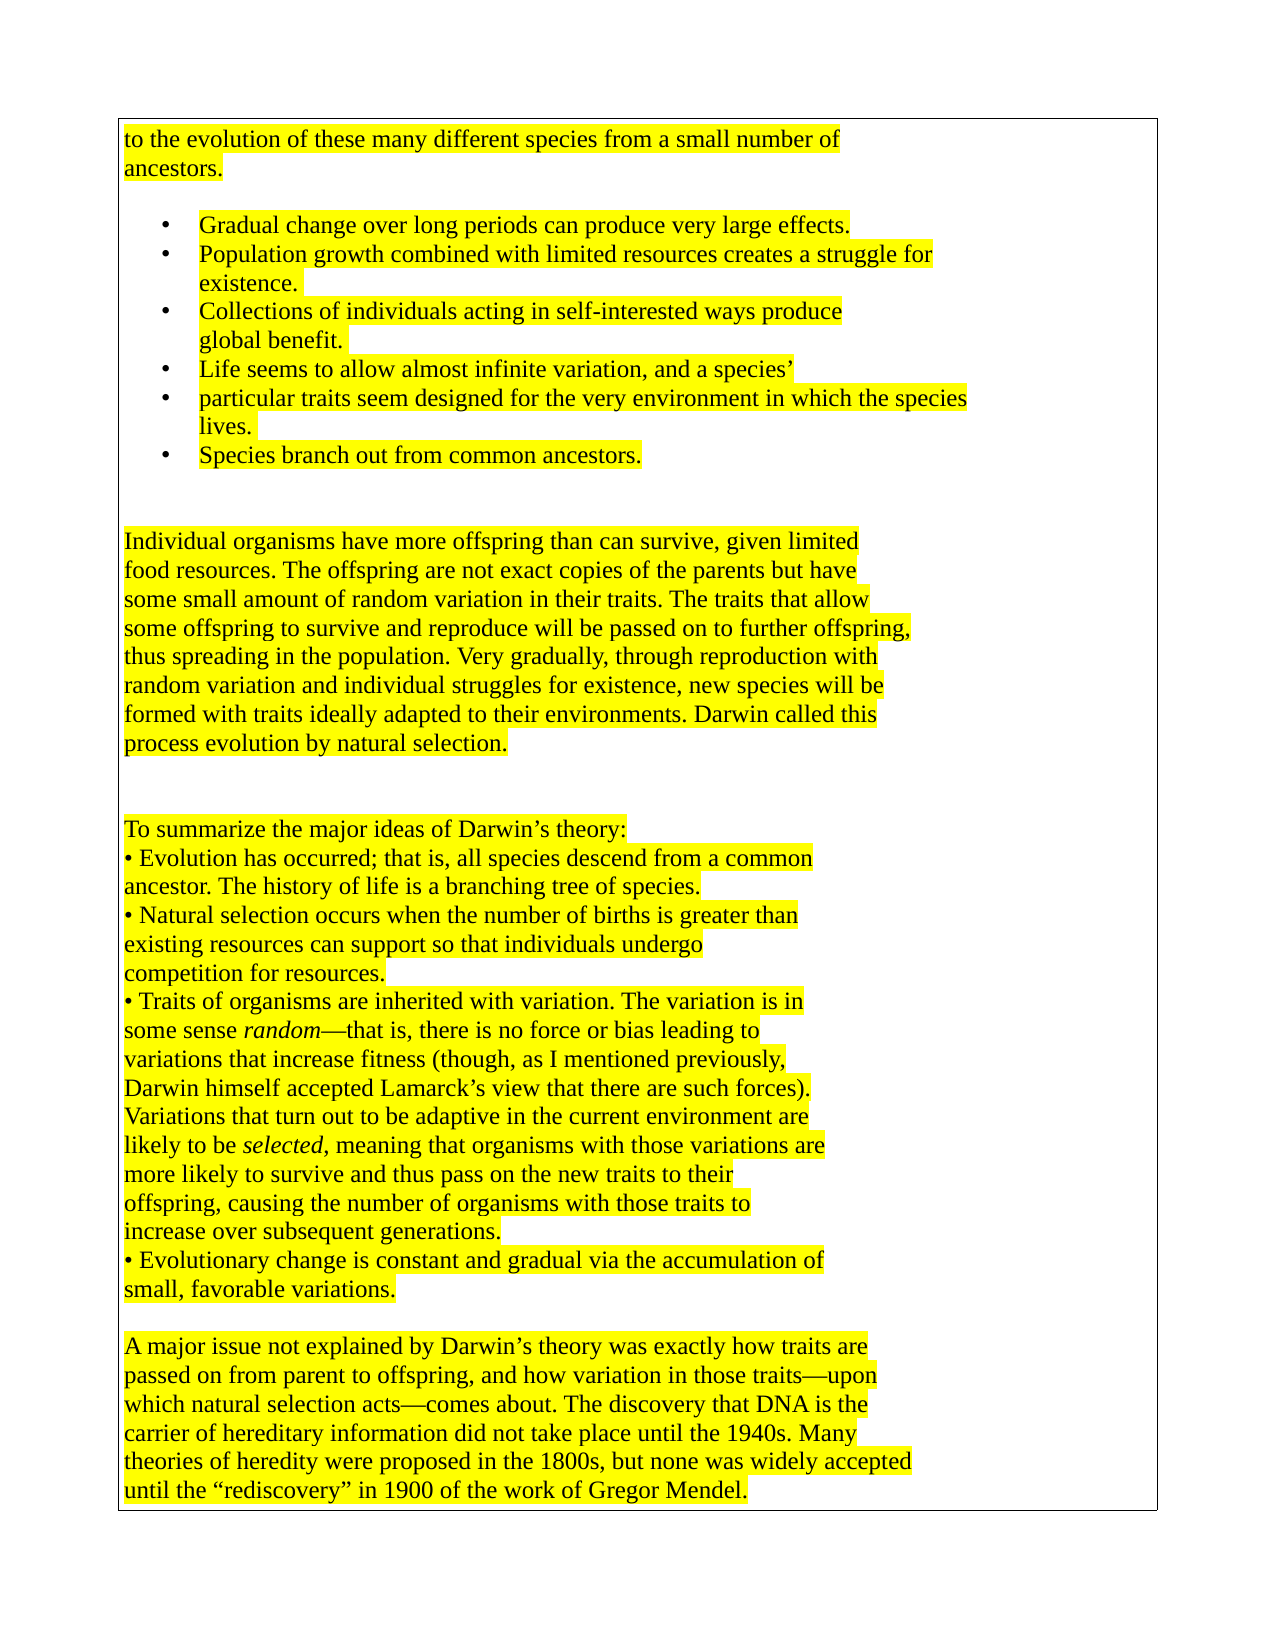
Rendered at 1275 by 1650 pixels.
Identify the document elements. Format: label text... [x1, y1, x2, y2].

table_cell to the evolution of these many different species from a small number of ancestors. Gradual change over long periods can produce very large effects. Population growth combined with limited resources creates a struggle for existence. Collections of individuals acting in self-interested ways produce global benefit. Life seems to allow almost infinite variation, and a species’ particular traits seem designed for the very environment in which the species lives. Species branch out from common ancestors. Individual organisms have more offspring than can survive, given limited food resources. The offspring are not exact copies of the parents but have some small amount of random variation in their traits. The traits that allow some offspring to survive and reproduce will be passed on to further offspring, thus spreading in the population. Very gradually, through reproduction with random variation and individual struggles for existence, new species will be formed with traits ideally adapted to their environments. Darwin called this process evolution by natural selection. To summarize the major ideas of Darwin’s theory: • Evolution has occurred; that is, all species descend from a common ancestor. The history of life is a branching tree of species. • Natural selection occurs when the number of births is greater than existing resources can support so that individuals undergo competition for resources. • Traits of organisms are inherited with variation. The variation is in some sense random—that is, there is no force or bias leading to variations that increase fitness (though, as I mentioned previously, Darwin himself accepted Lamarck’s view that there are such forces). Variations that turn out to be adaptive in the current environment are likely to be selected, meaning that organisms with those variations are more likely to survive and thus pass on the new traits to their offspring, causing the number of organisms with those traits to increase over subsequent generations. • Evolutionary change is constant and gradual via the accumulation of small, favorable variations. A major issue not explained by Darwin’s theory was exactly how traits are passed on from parent to offspring, and how variation in those traits—upon which natural selection acts—comes about. The discovery that DNA is the carrier of hereditary information did not take place until the 1940s. Many theories of heredity were proposed in the 1800s, but none was widely accepted until the “rediscovery” in 1900 of the work of Gregor Mendel. [119, 119, 1157, 1510]
